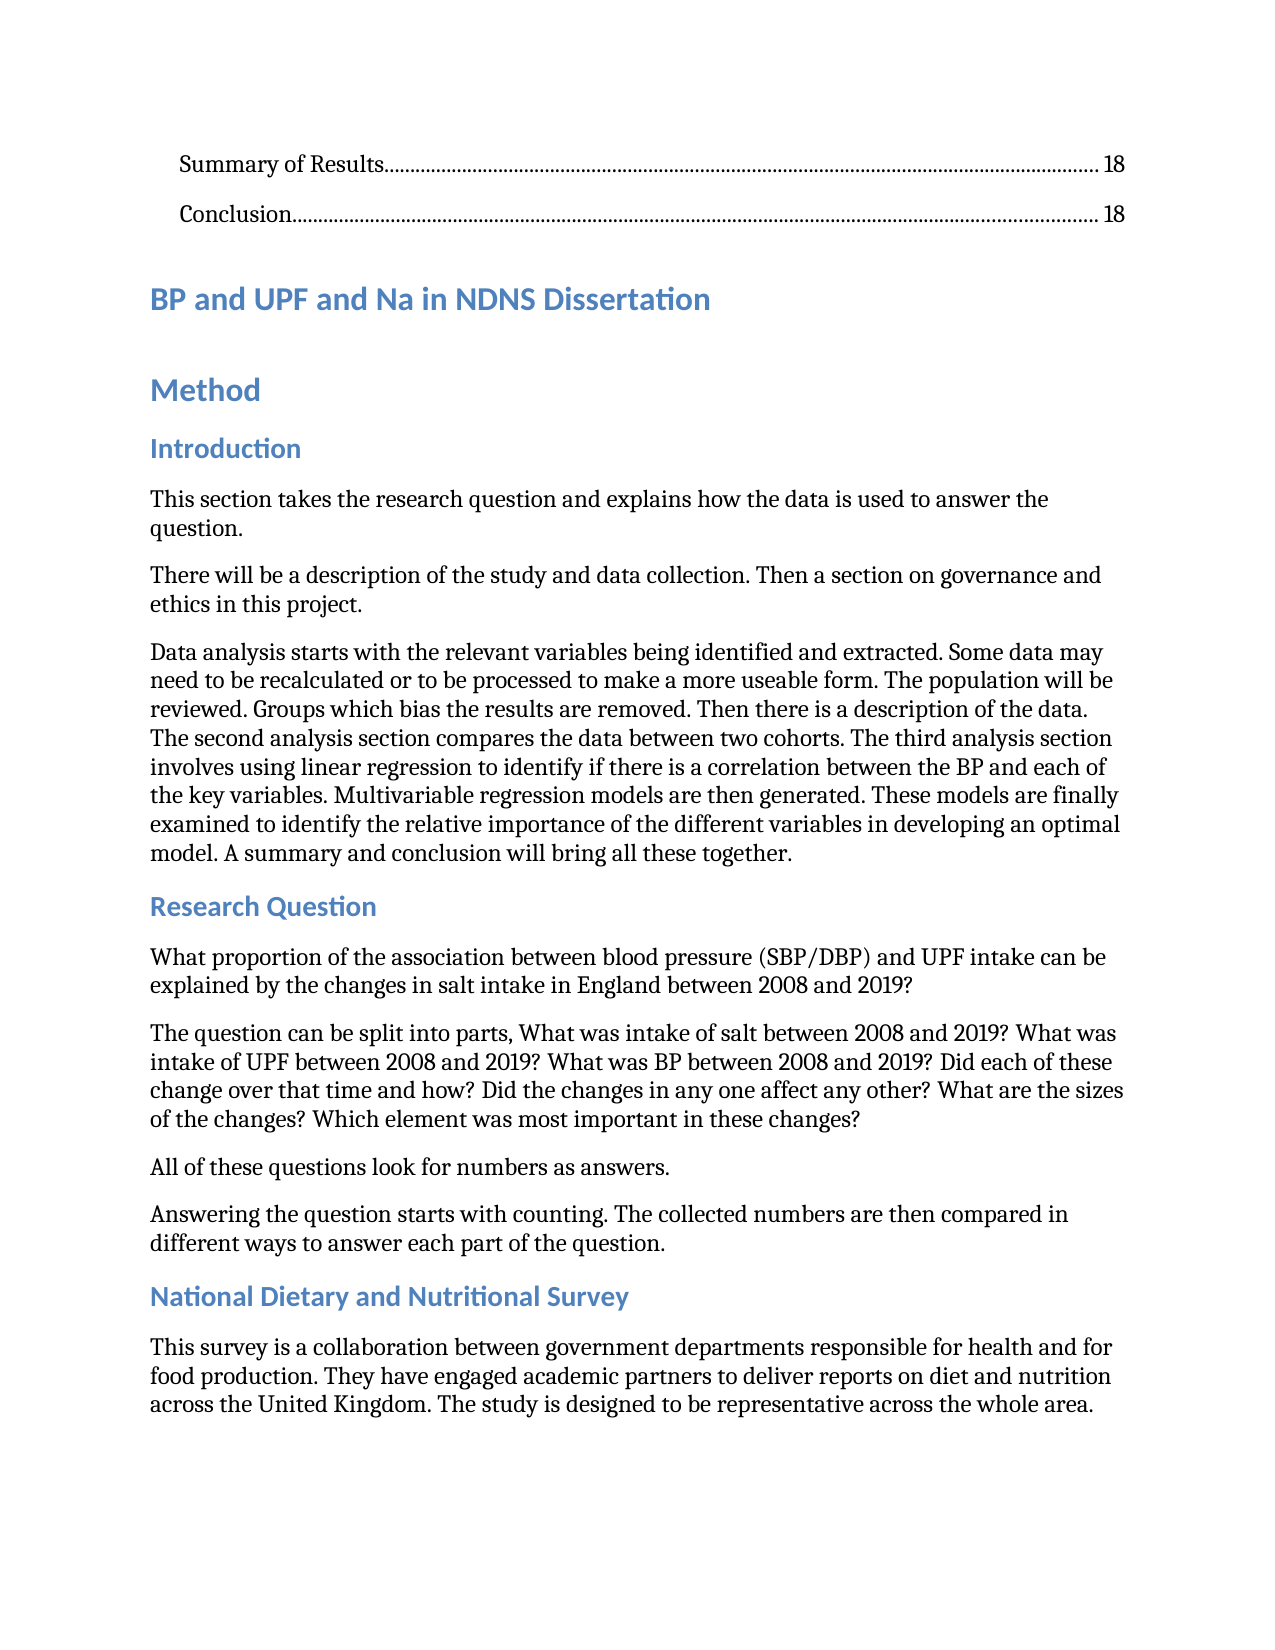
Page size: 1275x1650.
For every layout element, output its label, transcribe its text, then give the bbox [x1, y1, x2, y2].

text The question can be split into parts, What was intake of salt between 2008 and 2019? What was intake of UPF between 2008 and 2019? What was BP between 2008 and 2019? Did each of these change over that time and how? Did the changes in any one affect any other? What are the sizes of the changes? Which element was most important in these changes? [150, 1019, 1125, 1134]
subtitle Introduction [150, 431, 1125, 466]
text Conclusion 18 [179, 199, 1125, 228]
text Data analysis starts with the relevant variables being identified and extracted. Some data may need to be recalculated or to be processed to make a more useable form. The population will be reviewed. Groups which bias the results are removed. Then there is a description of the data. The second analysis section compares the data between two cohorts. The third analysis section involves using linear regression to identify if there is a correlation between the BP and each of the key variables. Multivariable regression models are then generated. These models are finally examined to identify the relative importance of the different variables in developing an optimal model. A summary and conclusion will bring all these together. [150, 637, 1125, 867]
text All of these questions look for numbers as answers. [150, 1153, 1125, 1181]
text Answering the question starts with counting. The collected numbers are then compared in different ways to answer each part of the question. [150, 1200, 1125, 1258]
text Summary of Results 18 [179, 150, 1125, 179]
text What proportion of the association between blood pressure (SBP/DBP) and UPF intake can be explained by the changes in salt intake in England between 2008 and 2019? [150, 943, 1125, 1000]
text There will be a description of the study and data collection. Then a section on governance and ethics in this project. [150, 561, 1125, 619]
text This survey is a collaboration between government departments responsible for health and for food production. They have engaged academic partners to deliver reports on diet and nutrition across the United Kingdom. The study is designed to be representative across the whole area. [150, 1333, 1125, 1419]
subtitle BP and UPF and Na in NDNS Dissertation [150, 278, 1125, 319]
subtitle National Dietary and Nutritional Survey [150, 1278, 1125, 1314]
subtitle Research Question [150, 888, 1125, 924]
subtitle Method [150, 369, 1125, 410]
text This section takes the research question and explains how the data is used to answer the question. [150, 485, 1125, 542]
